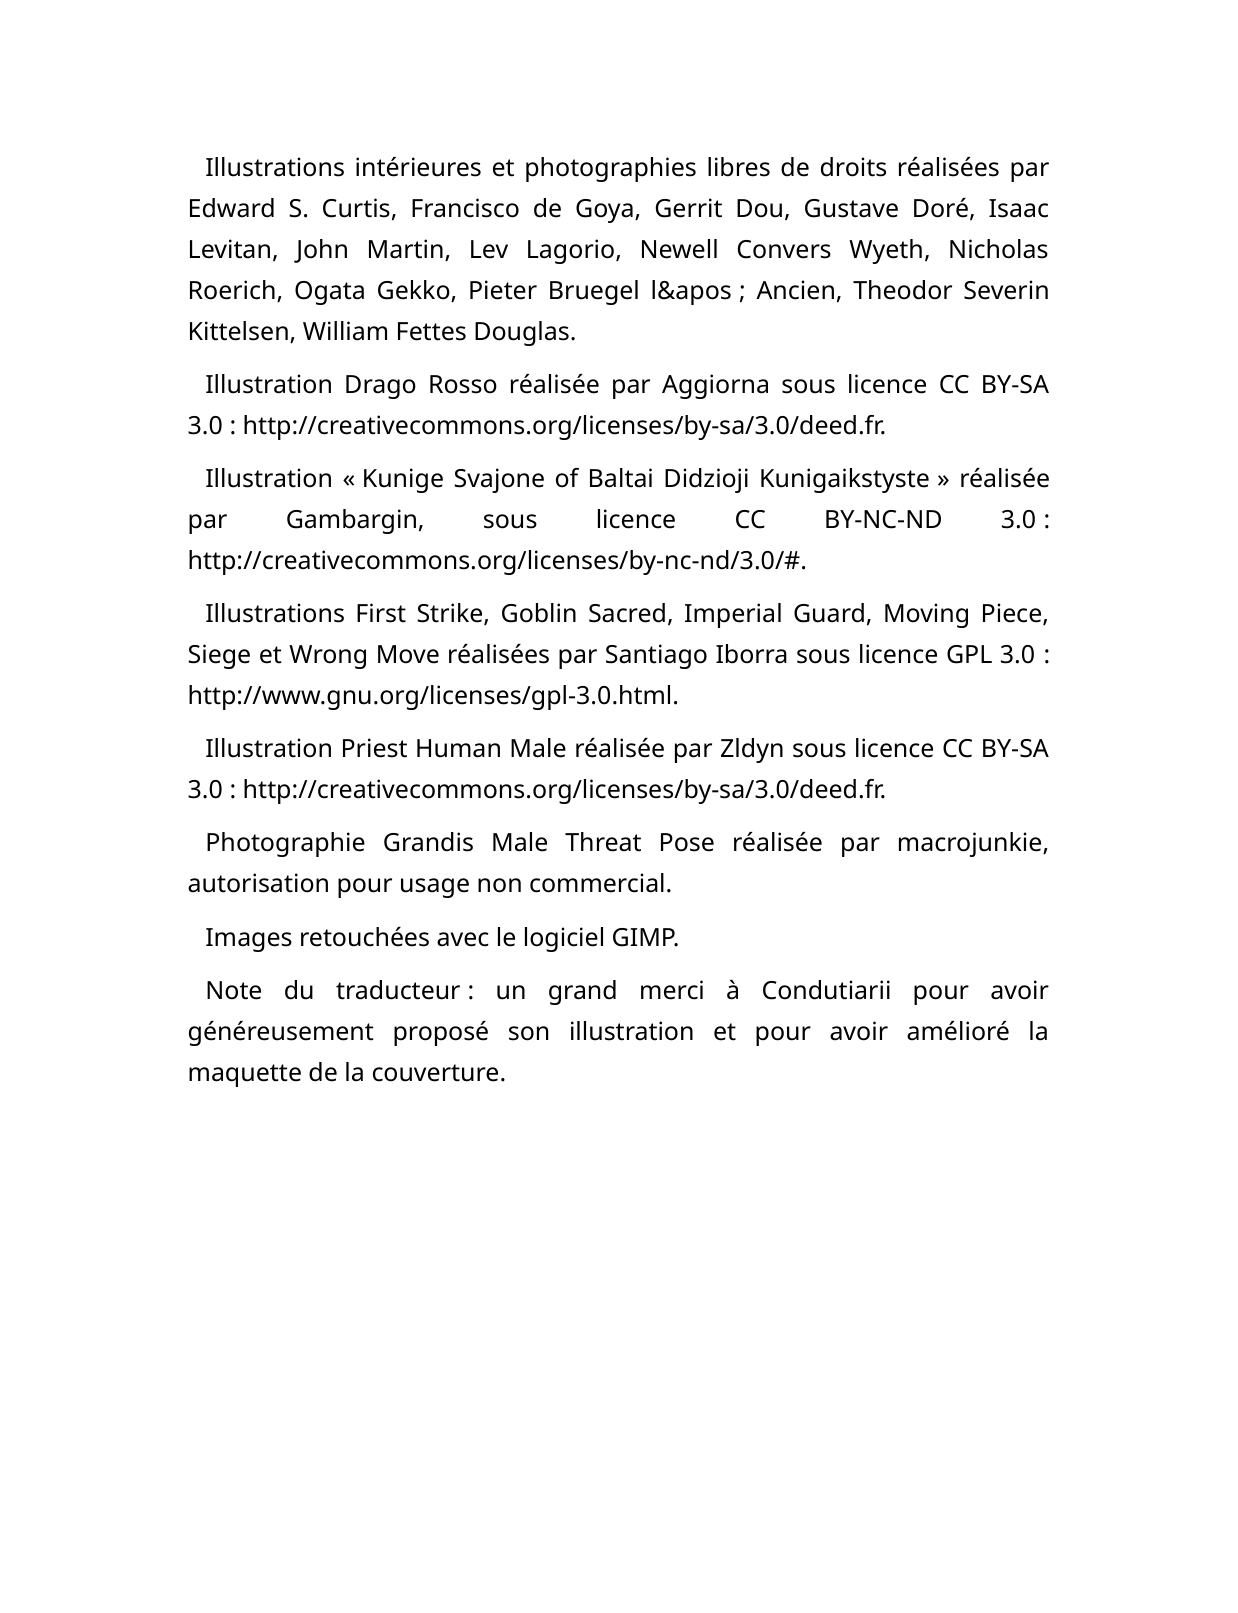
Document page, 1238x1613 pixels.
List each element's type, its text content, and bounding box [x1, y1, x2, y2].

text Images retouchées avec le logiciel GIMP. [187, 919, 1050, 953]
text Illustration Priest Human Male réalisée par Zldyn sous licence CC BY-SA 3.0 : http://creativecommons.org/licenses/by-sa/3.0/deed.fr. [187, 731, 1050, 806]
text Illustrations intérieures et photographies libres de droits réalisées par Edward S. Curtis, Francisco de Goya, Gerrit Dou, Gustave Doré, Isaac Levitan, John Martin, Lev Lagorio, Newell Convers Wyeth, Nicholas Roerich, Ogata Gekko, Pieter Bruegel l&apos ; Ancien, Theodor Severin Kittelsen, William Fettes Douglas. [187, 150, 1050, 347]
text Photographie Grandis Male Threat Pose réalisée par macrojunkie, autorisation pour usage non commercial. [187, 825, 1050, 900]
text Illustrations First Strike, Goblin Sacred, Imperial Guard, Moving Piece, Siege et Wrong Move réalisées par Santiago Iborra sous licence GPL 3.0 : http://www.gnu.org/licenses/gpl-3.0.html. [187, 596, 1050, 712]
text Illustration Drago Rosso réalisée par Aggiorna sous licence CC BY-SA 3.0 : http://creativecommons.org/licenses/by-sa/3.0/deed.fr. [187, 367, 1050, 442]
text Illustration « Kunige Svajone of Baltai Didzioji Kunigaikstyste » réalisée par Gambargin, sous licence CC BY-NC-ND 3.0 : http://creativecommons.org/licenses/by-nc-nd/3.0/#. [187, 461, 1050, 577]
text Note du traducteur : un grand merci à Condutiarii pour avoir généreusement proposé son illustration et pour avoir amélioré la maquette de la couverture. [187, 972, 1050, 1088]
